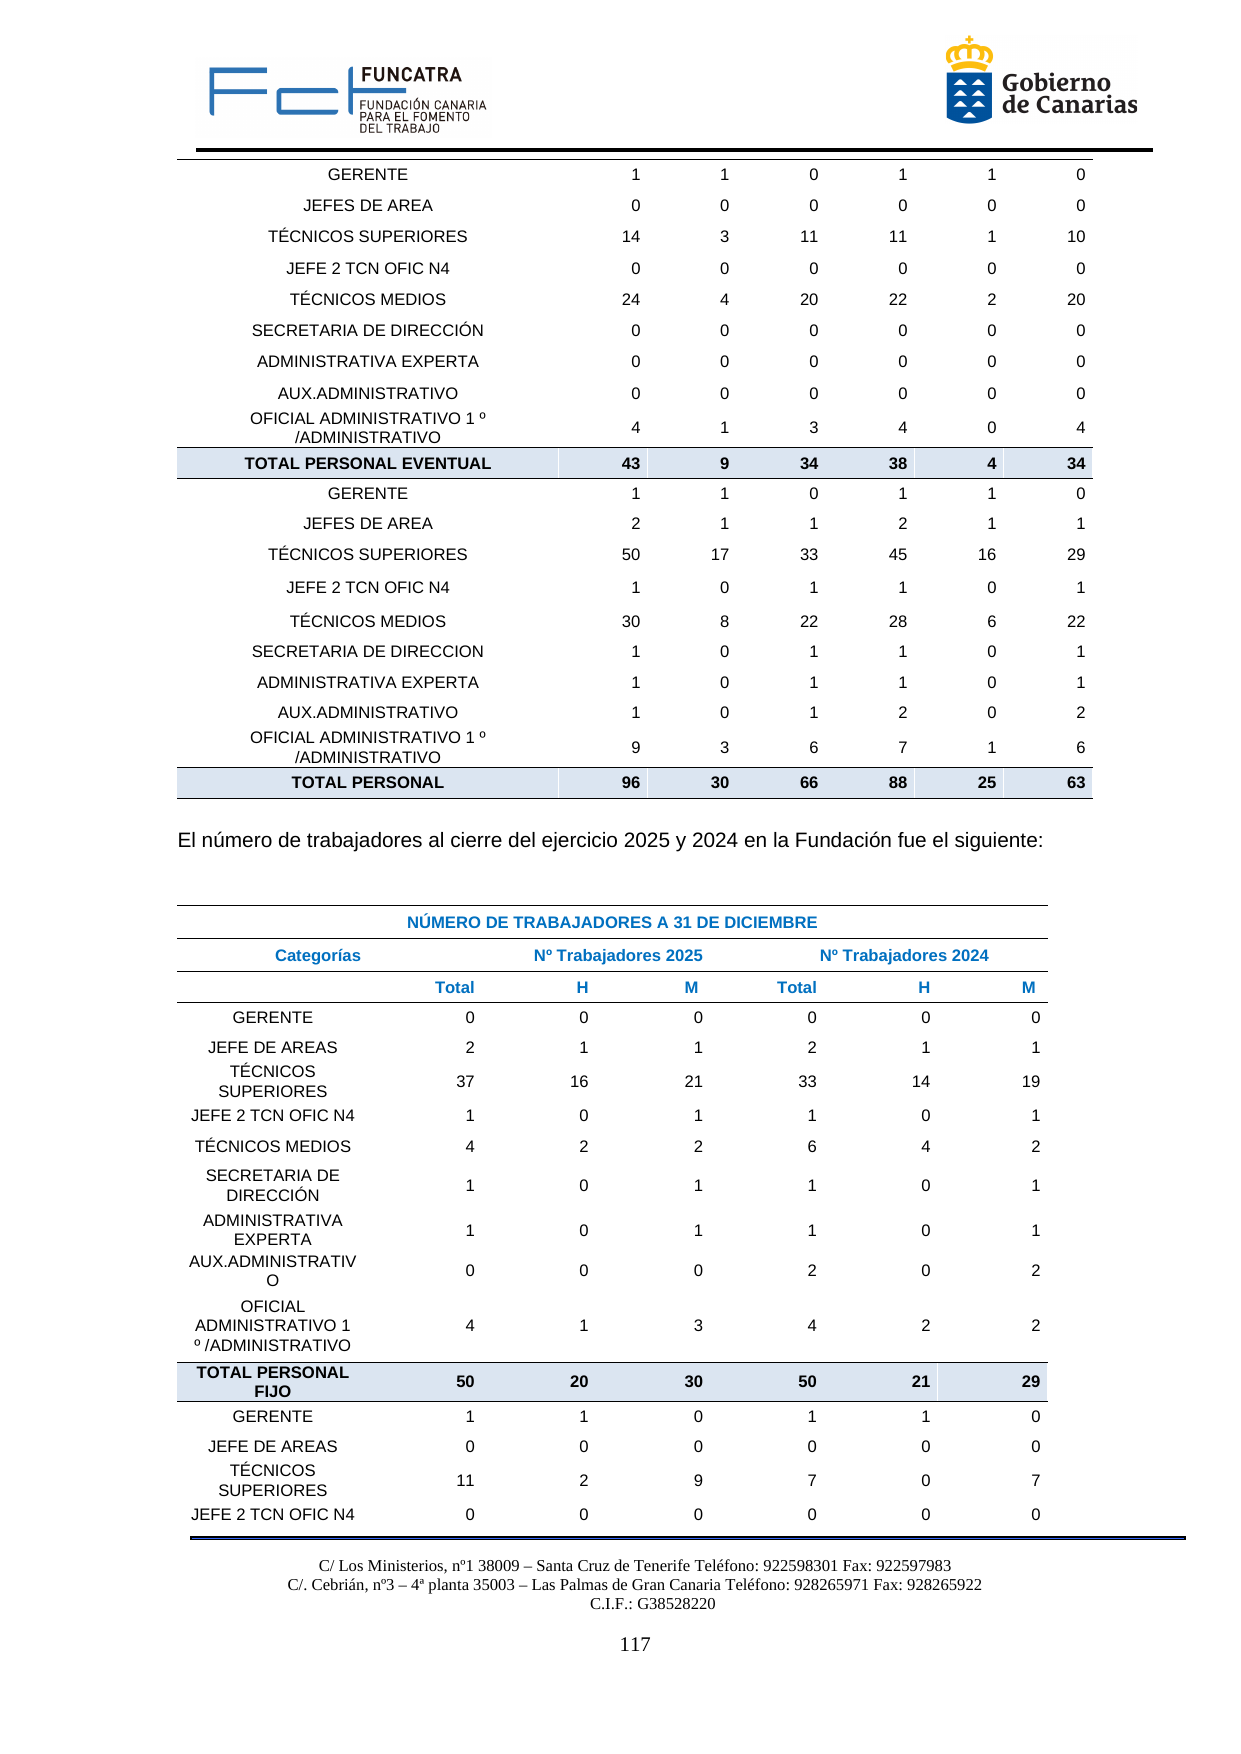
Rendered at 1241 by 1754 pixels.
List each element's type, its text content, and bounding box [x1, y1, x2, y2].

table_cell 0 [824, 1500, 937, 1530]
table_cell 1 [915, 160, 1003, 190]
table_cell AUX.ADMINISTRATIVO [177, 697, 558, 728]
table_cell 1 [596, 1209, 710, 1251]
table_cell 0 [938, 1500, 1047, 1530]
table_cell 22 [736, 606, 826, 637]
table_cell 4 [710, 1290, 824, 1362]
table_cell 2 [915, 284, 1003, 315]
table_cell 3 [648, 728, 736, 767]
table_cell GERENTE [177, 1003, 368, 1032]
table_cell 1 [736, 697, 826, 728]
picture [195, 57, 492, 138]
table_cell JEFES DE AREA [177, 190, 558, 221]
table_cell 0 [915, 315, 1003, 346]
table_cell 1 [938, 1162, 1047, 1209]
table_cell 11 [368, 1461, 482, 1499]
table_cell 19 [938, 1062, 1047, 1101]
table_cell 9 [596, 1461, 710, 1499]
table_cell 1 [736, 667, 826, 697]
table_cell 0 [596, 1003, 710, 1032]
table_cell [1048, 1290, 1092, 1362]
table_cell JEFE DE AREAS [177, 1431, 368, 1461]
table_cell TÉCNICOS SUPERIORES [177, 1461, 368, 1499]
table_cell 0 [482, 1431, 596, 1461]
table_header [1048, 905, 1092, 938]
table_cell OFICIAL ADMINISTRATIVO 1 º /ADMINISTRATIVO [177, 728, 558, 767]
table_cell ADMINISTRATIVA EXPERTA [177, 667, 558, 697]
table_cell 1 [1004, 508, 1092, 538]
table_cell SECRETARIA DE DIRECCION [177, 637, 558, 667]
table_cell 1 [826, 479, 914, 508]
table_cell 6 [1004, 728, 1092, 767]
table_cell 50 [368, 1363, 482, 1401]
table_cell 1 [482, 1032, 596, 1062]
table_cell 17 [648, 539, 736, 570]
table_cell 0 [824, 1209, 937, 1251]
table_cell 1 [559, 570, 647, 606]
table_cell 1 [824, 1402, 937, 1431]
table_cell 0 [710, 1431, 824, 1461]
table_cell 0 [826, 346, 914, 377]
table_cell 0 [482, 1251, 596, 1290]
table_cell 0 [1004, 346, 1092, 377]
table_cell 3 [648, 221, 736, 252]
table_cell 0 [559, 346, 647, 377]
table_cell 1 [482, 1290, 596, 1362]
table_cell 0 [824, 1461, 937, 1499]
table_cell 1 [915, 479, 1003, 508]
table_cell ADMINISTRATIVA EXPERTA [177, 346, 558, 377]
table_cell [1048, 938, 1092, 971]
table_cell 4 [915, 448, 1003, 478]
table_cell 24 [559, 284, 647, 315]
table_cell 2 [938, 1251, 1047, 1290]
table_cell 0 [596, 1431, 710, 1461]
table_cell 2 [710, 1032, 824, 1062]
table_cell JEFES DE AREA [177, 508, 558, 538]
table_cell 0 [824, 1003, 937, 1032]
table_cell 43 [559, 448, 647, 478]
table_cell H [824, 972, 937, 1002]
table_cell 1 [736, 570, 826, 606]
table_cell 1 [736, 508, 826, 538]
table_cell 1 [1004, 667, 1092, 697]
table_cell 0 [1004, 378, 1092, 409]
table_cell 4 [368, 1290, 482, 1362]
table_cell 0 [736, 378, 826, 409]
table_cell 34 [1004, 448, 1092, 478]
table_cell Nº Trabajadores 2024 [710, 939, 1047, 971]
table_cell SECRETARIA DE DIRECCIÓN [177, 315, 558, 346]
table_cell 0 [710, 1003, 824, 1032]
table_cell 0 [938, 1003, 1047, 1032]
table_cell JEFE 2 TCN OFIC N4 [177, 253, 558, 284]
table_cell 37 [368, 1062, 482, 1101]
table_cell 30 [559, 606, 647, 637]
table_cell 50 [710, 1363, 824, 1401]
table_cell 16 [915, 539, 1003, 570]
table_cell 1 [648, 479, 736, 508]
table_cell 14 [824, 1062, 937, 1101]
table_cell 38 [826, 448, 914, 478]
table_cell 0 [559, 315, 647, 346]
table_cell 0 [915, 667, 1003, 697]
table_cell 1 [938, 1101, 1047, 1131]
table_cell 2 [938, 1290, 1047, 1362]
table_cell 0 [824, 1251, 937, 1290]
table_cell 1 [826, 667, 914, 697]
table_cell 1 [648, 409, 736, 447]
table_cell 1 [915, 508, 1003, 538]
table_cell Nº Trabajadores 2025 [368, 939, 710, 971]
table_cell AUX.ADMINISTRATIVO [177, 1251, 368, 1290]
table_cell 0 [482, 1162, 596, 1209]
table_cell 1 [915, 728, 1003, 767]
table_cell 1 [710, 1402, 824, 1431]
table_cell 0 [736, 315, 826, 346]
table_cell SECRETARIA DE DIRECCIÓN [177, 1162, 368, 1209]
table_cell [1048, 1002, 1092, 1032]
table_cell TOTAL PERSONAL EVENTUAL [177, 448, 558, 478]
table_cell 3 [736, 409, 826, 447]
table_cell 1 [596, 1162, 710, 1209]
table_cell 0 [915, 378, 1003, 409]
table_cell 14 [559, 221, 647, 252]
table_cell M [938, 972, 1047, 1002]
table_cell 30 [648, 768, 736, 798]
table_cell [1048, 1162, 1092, 1209]
table_cell 0 [648, 378, 736, 409]
table_cell 0 [915, 570, 1003, 606]
table_cell 30 [596, 1363, 710, 1401]
table_cell 0 [915, 409, 1003, 447]
table_cell 66 [736, 768, 826, 798]
table_cell 7 [710, 1461, 824, 1499]
table_cell 34 [736, 448, 826, 478]
table_cell 0 [1004, 315, 1092, 346]
table_cell 2 [368, 1032, 482, 1062]
table_cell 2 [824, 1290, 937, 1362]
table_cell 0 [824, 1101, 937, 1131]
table_cell 0 [1004, 479, 1092, 508]
table_cell 0 [826, 253, 914, 284]
table_cell 6 [915, 606, 1003, 637]
table_cell 0 [826, 378, 914, 409]
table_cell JEFE DE AREAS [177, 1032, 368, 1062]
table_cell [1048, 1251, 1092, 1290]
table_cell TÉCNICOS SUPERIORES [177, 221, 558, 252]
table_cell 1 [826, 570, 914, 606]
table_cell 29 [938, 1363, 1047, 1401]
table_cell 2 [482, 1461, 596, 1499]
table_cell 4 [559, 409, 647, 447]
table_cell 1 [596, 1032, 710, 1062]
table_cell 0 [826, 190, 914, 221]
table_cell 0 [915, 637, 1003, 667]
table_cell JEFE 2 TCN OFIC N4 [177, 570, 558, 606]
table_cell 25 [915, 768, 1003, 798]
table_cell [1048, 971, 1092, 1002]
table_cell 0 [368, 1431, 482, 1461]
table_cell 11 [826, 221, 914, 252]
table_cell 6 [736, 728, 826, 767]
table_cell 1 [736, 637, 826, 667]
table_cell 21 [824, 1363, 937, 1401]
table_cell 1 [1004, 637, 1092, 667]
table_cell 0 [482, 1209, 596, 1251]
table_cell 20 [736, 284, 826, 315]
table_cell 0 [915, 346, 1003, 377]
table_cell TÉCNICOS MEDIOS [177, 284, 558, 315]
table_cell 1 [559, 637, 647, 667]
table_cell 1 [1004, 570, 1092, 606]
table_cell 9 [559, 728, 647, 767]
table_cell 0 [559, 253, 647, 284]
table_cell 88 [826, 768, 914, 798]
table_cell 22 [826, 284, 914, 315]
table_cell TÉCNICOS SUPERIORES [177, 1062, 368, 1101]
table_cell GERENTE [177, 479, 558, 508]
table_cell 0 [736, 479, 826, 508]
table_cell 29 [1004, 539, 1092, 570]
table_cell 0 [368, 1003, 482, 1032]
table_cell 1 [368, 1209, 482, 1251]
table_cell 0 [648, 667, 736, 697]
table_cell 0 [915, 253, 1003, 284]
table_cell 11 [736, 221, 826, 252]
table_cell 4 [826, 409, 914, 447]
table_cell OFICIAL ADMINISTRATIVO 1 º /ADMINISTRATIVO [177, 1290, 368, 1362]
table_cell M [596, 972, 710, 1002]
table_cell 7 [826, 728, 914, 767]
table_cell 63 [1004, 768, 1092, 798]
table_cell 6 [710, 1131, 824, 1162]
table_cell 0 [596, 1251, 710, 1290]
table_cell 0 [938, 1431, 1047, 1461]
table_cell 1 [826, 637, 914, 667]
table_cell 2 [1004, 697, 1092, 728]
table_cell 22 [1004, 606, 1092, 637]
table_cell 0 [648, 346, 736, 377]
table_cell 7 [938, 1461, 1047, 1499]
table_cell 0 [1004, 253, 1092, 284]
table_cell 1 [368, 1402, 482, 1431]
table_cell 1 [648, 508, 736, 538]
table_cell 0 [736, 190, 826, 221]
table_cell 1 [710, 1162, 824, 1209]
table_cell 33 [736, 539, 826, 570]
table_cell 1 [824, 1032, 937, 1062]
table_cell TOTAL PERSONAL [177, 768, 558, 798]
table_cell 1 [368, 1162, 482, 1209]
table_cell 1 [559, 667, 647, 697]
table_cell TOTAL PERSONAL FIJO [177, 1363, 368, 1401]
table_cell 0 [915, 190, 1003, 221]
table_cell 0 [1004, 190, 1092, 221]
table_cell 4 [648, 284, 736, 315]
table_cell 2 [559, 508, 647, 538]
table_cell 0 [736, 253, 826, 284]
table_cell GERENTE [177, 1402, 368, 1431]
table_cell 1 [710, 1101, 824, 1131]
table_cell 0 [648, 637, 736, 667]
table_cell [1048, 1131, 1092, 1162]
table_cell 0 [824, 1162, 937, 1209]
table_cell 0 [368, 1500, 482, 1530]
table_cell TÉCNICOS MEDIOS [177, 1131, 368, 1162]
table_cell Total [368, 972, 482, 1002]
table_cell 2 [596, 1131, 710, 1162]
table_cell [1048, 1461, 1092, 1499]
table_cell 1 [938, 1032, 1047, 1062]
table_cell [1048, 1209, 1092, 1251]
table_cell JEFE 2 TCN OFIC N4 [177, 1500, 368, 1530]
table_cell 20 [1004, 284, 1092, 315]
table_cell 4 [1004, 409, 1092, 447]
table_cell 0 [915, 697, 1003, 728]
table_cell 1 [559, 697, 647, 728]
table_cell 0 [736, 160, 826, 190]
picture [945, 35, 1138, 124]
table_cell 33 [710, 1062, 824, 1101]
text El número de trabajadores al cierre del ejercicio 2025 y 2024 en la Fundación fue el siguiente: [177, 828, 1092, 852]
table_cell [1048, 1062, 1092, 1101]
table_cell 0 [559, 190, 647, 221]
table_cell 0 [648, 315, 736, 346]
table_cell Total [710, 972, 824, 1002]
table_cell 0 [559, 378, 647, 409]
table_cell 1 [938, 1209, 1047, 1251]
table_cell 1 [368, 1101, 482, 1131]
table_cell [1048, 1431, 1092, 1461]
table_cell 20 [482, 1363, 596, 1401]
table_cell 0 [648, 697, 736, 728]
table_cell TÉCNICOS MEDIOS [177, 606, 558, 637]
table_cell OFICIAL ADMINISTRATIVO 1 º /ADMINISTRATIVO [177, 409, 558, 447]
table_cell 1 [710, 1209, 824, 1251]
table_cell JEFE 2 TCN OFIC N4 [177, 1101, 368, 1131]
table_cell 0 [482, 1500, 596, 1530]
table_cell 2 [826, 508, 914, 538]
table_cell 3 [596, 1290, 710, 1362]
table_cell 21 [596, 1062, 710, 1101]
table_cell 0 [368, 1251, 482, 1290]
table_cell 1 [559, 479, 647, 508]
table_header NÚMERO DE TRABAJADORES A 31 DE DICIEMBRE [177, 906, 1047, 938]
table_cell 10 [1004, 221, 1092, 252]
table_cell 1 [596, 1101, 710, 1131]
table_cell TÉCNICOS SUPERIORES [177, 539, 558, 570]
table_cell 2 [826, 697, 914, 728]
table_cell 0 [648, 253, 736, 284]
table_cell 45 [826, 539, 914, 570]
table_cell 0 [596, 1500, 710, 1530]
table_cell 0 [826, 315, 914, 346]
table_cell 1 [915, 221, 1003, 252]
table_cell [1048, 1362, 1092, 1401]
table_cell ADMINISTRATIVA EXPERTA [177, 1209, 368, 1251]
table_cell [1048, 1101, 1092, 1131]
table_cell H [482, 972, 596, 1002]
table_cell 1 [648, 160, 736, 190]
table_cell 1 [559, 160, 647, 190]
table_cell 50 [559, 539, 647, 570]
table_cell 0 [648, 570, 736, 606]
table_cell 0 [1004, 160, 1092, 190]
table_cell 28 [826, 606, 914, 637]
table_cell AUX.ADMINISTRATIVO [177, 378, 558, 409]
table_cell 0 [710, 1500, 824, 1530]
table_cell 2 [482, 1131, 596, 1162]
table_cell 96 [559, 768, 647, 798]
table_cell 9 [648, 448, 736, 478]
table_cell 4 [368, 1131, 482, 1162]
table_cell [1048, 1500, 1092, 1530]
table_cell [177, 972, 368, 1002]
table_cell 0 [596, 1402, 710, 1431]
table_cell 8 [648, 606, 736, 637]
table_cell 2 [938, 1131, 1047, 1162]
table_cell 16 [482, 1062, 596, 1101]
table_cell [1048, 1401, 1092, 1431]
table_cell 0 [824, 1431, 937, 1461]
table_cell 0 [938, 1402, 1047, 1431]
table_cell Categorías [177, 939, 368, 971]
table_cell [1048, 1032, 1092, 1062]
table_cell 0 [482, 1003, 596, 1032]
table_cell 0 [648, 190, 736, 221]
table_cell GERENTE [177, 160, 558, 190]
table_cell 0 [736, 346, 826, 377]
table_cell 1 [482, 1402, 596, 1431]
table_cell 4 [824, 1131, 937, 1162]
table_cell 0 [482, 1101, 596, 1131]
table_cell 1 [826, 160, 914, 190]
table_cell 2 [710, 1251, 824, 1290]
